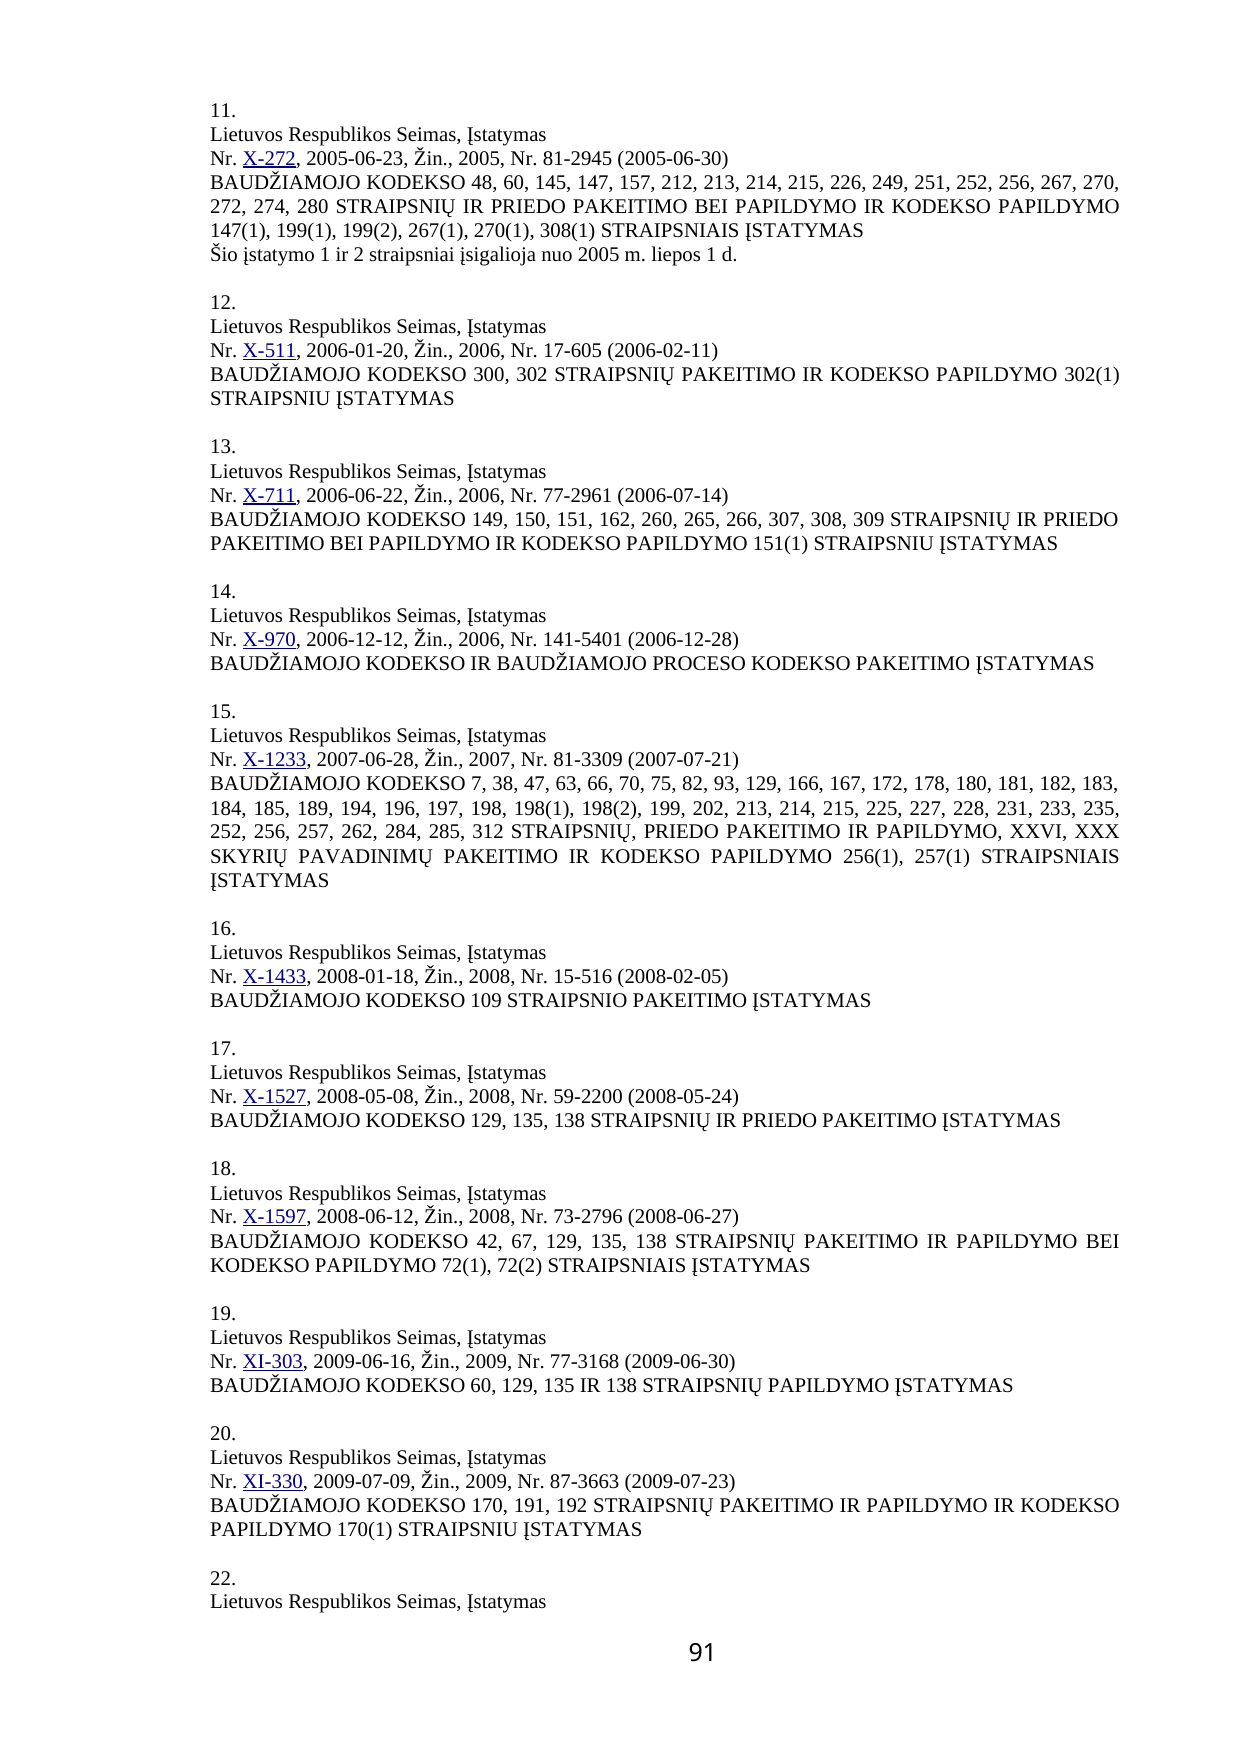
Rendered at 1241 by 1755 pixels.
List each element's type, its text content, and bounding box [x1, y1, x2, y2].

text 17. [210, 1036, 1120, 1060]
text 15. [210, 699, 1120, 723]
text BAUDŽIAMOJO KODEKSO 7, 38, 47, 63, 66, 70, 75, 82, 93, 129, 166, 167, 172, 178, 180, 181, 182, 183, 184, 185, 189, 194, 196, 197, 198, 198(1), 198(2), 199, 202, 213, 214, 215, 225, 227, 228, 231, 233, 235, 252, 256, 257, 262, 284, 285, 312 STRAIPSNIŲ, PRIEDO PAKEITIMO IR PAPILDYMO, XXVI, XXX SKYRIŲ PAVADINIMŲ PAKEITIMO IR KODEKSO PAPILDYMO 256(1), 257(1) STRAIPSNIAIS ĮSTATYMAS [210, 771, 1120, 892]
text Nr. X-1433, 2008-01-18, Žin., 2008, Nr. 15-516 (2008-02-05) [210, 964, 1120, 988]
text Lietuvos Respublikos Seimas, Įstatymas [210, 1325, 1120, 1349]
text Lietuvos Respublikos Seimas, Įstatymas [210, 458, 1120, 483]
text 18. [210, 1156, 1120, 1180]
text Nr. X-272, 2005-06-23, Žin., 2005, Nr. 81-2945 (2005-06-30) [210, 146, 1120, 170]
text Šio įstatymo 1 ir 2 straipsniai įsigalioja nuo 2005 m. liepos 1 d. [210, 242, 1120, 266]
text Nr. XI-330, 2009-07-09, Žin., 2009, Nr. 87-3663 (2009-07-23) [210, 1469, 1120, 1493]
text Nr. X-1597, 2008-06-12, Žin., 2008, Nr. 73-2796 (2008-06-27) [210, 1204, 1120, 1228]
text Nr. X-1527, 2008-05-08, Žin., 2008, Nr. 59-2200 (2008-05-24) [210, 1084, 1120, 1108]
text 22. [210, 1565, 1120, 1589]
text 14. [210, 579, 1120, 603]
text BAUDŽIAMOJO KODEKSO 129, 135, 138 STRAIPSNIŲ IR PRIEDO PAKEITIMO ĮSTATYMAS [210, 1108, 1120, 1132]
text Lietuvos Respublikos Seimas, Įstatymas [210, 1180, 1120, 1204]
text BAUDŽIAMOJO KODEKSO 109 STRAIPSNIO PAKEITIMO ĮSTATYMAS [210, 988, 1120, 1012]
text Lietuvos Respublikos Seimas, Įstatymas [210, 314, 1120, 338]
text Nr. X-970, 2006-12-12, Žin., 2006, Nr. 141-5401 (2006-12-28) [210, 627, 1120, 651]
text Lietuvos Respublikos Seimas, Įstatymas [210, 723, 1120, 747]
text Nr. X-711, 2006-06-22, Žin., 2006, Nr. 77-2961 (2006-07-14) [210, 483, 1120, 507]
text BAUDŽIAMOJO KODEKSO 170, 191, 192 STRAIPSNIŲ PAKEITIMO IR PAPILDYMO IR KODEKSO PAPILDYMO 170(1) STRAIPSNIU ĮSTATYMAS [210, 1493, 1120, 1541]
text Nr. X-511, 2006-01-20, Žin., 2006, Nr. 17-605 (2006-02-11) [210, 338, 1120, 362]
text Lietuvos Respublikos Seimas, Įstatymas [210, 603, 1120, 627]
text BAUDŽIAMOJO KODEKSO 149, 150, 151, 162, 260, 265, 266, 307, 308, 309 STRAIPSNIŲ IR PRIEDO PAKEITIMO BEI PAPILDYMO IR KODEKSO PAPILDYMO 151(1) STRAIPSNIU ĮSTATYMAS [210, 507, 1120, 555]
text Nr. X-1233, 2007-06-28, Žin., 2007, Nr. 81-3309 (2007-07-21) [210, 747, 1120, 771]
text 19. [210, 1301, 1120, 1325]
text BAUDŽIAMOJO KODEKSO 60, 129, 135 IR 138 STRAIPSNIŲ PAPILDYMO ĮSTATYMAS [210, 1373, 1120, 1397]
text 12. [210, 290, 1120, 314]
text 20. [210, 1421, 1120, 1445]
text Lietuvos Respublikos Seimas, Įstatymas [210, 122, 1120, 146]
text Lietuvos Respublikos Seimas, Įstatymas [210, 1060, 1120, 1084]
text Lietuvos Respublikos Seimas, Įstatymas [210, 940, 1120, 964]
text BAUDŽIAMOJO KODEKSO 42, 67, 129, 135, 138 STRAIPSNIŲ PAKEITIMO IR PAPILDYMO BEI KODEKSO PAPILDYMO 72(1), 72(2) STRAIPSNIAIS ĮSTATYMAS [210, 1228, 1120, 1277]
text 13. [210, 434, 1120, 458]
text BAUDŽIAMOJO KODEKSO 48, 60, 145, 147, 157, 212, 213, 214, 215, 226, 249, 251, 252, 256, 267, 270, 272, 274, 280 STRAIPSNIŲ IR PRIEDO PAKEITIMO BEI PAPILDYMO IR KODEKSO PAPILDYMO 147(1), 199(1), 199(2), 267(1), 270(1), 308(1) STRAIPSNIAIS ĮSTATYMAS [210, 170, 1120, 242]
text BAUDŽIAMOJO KODEKSO IR BAUDŽIAMOJO PROCESO KODEKSO PAKEITIMO ĮSTATYMAS [210, 651, 1120, 675]
text 16. [210, 916, 1120, 940]
text 11. [210, 98, 1120, 122]
text BAUDŽIAMOJO KODEKSO 300, 302 STRAIPSNIŲ PAKEITIMO IR KODEKSO PAPILDYMO 302(1) STRAIPSNIU ĮSTATYMAS [210, 362, 1120, 410]
text Lietuvos Respublikos Seimas, Įstatymas [210, 1589, 1120, 1613]
text Nr. XI-303, 2009-06-16, Žin., 2009, Nr. 77-3168 (2009-06-30) [210, 1349, 1120, 1373]
text Lietuvos Respublikos Seimas, Įstatymas [210, 1445, 1120, 1469]
